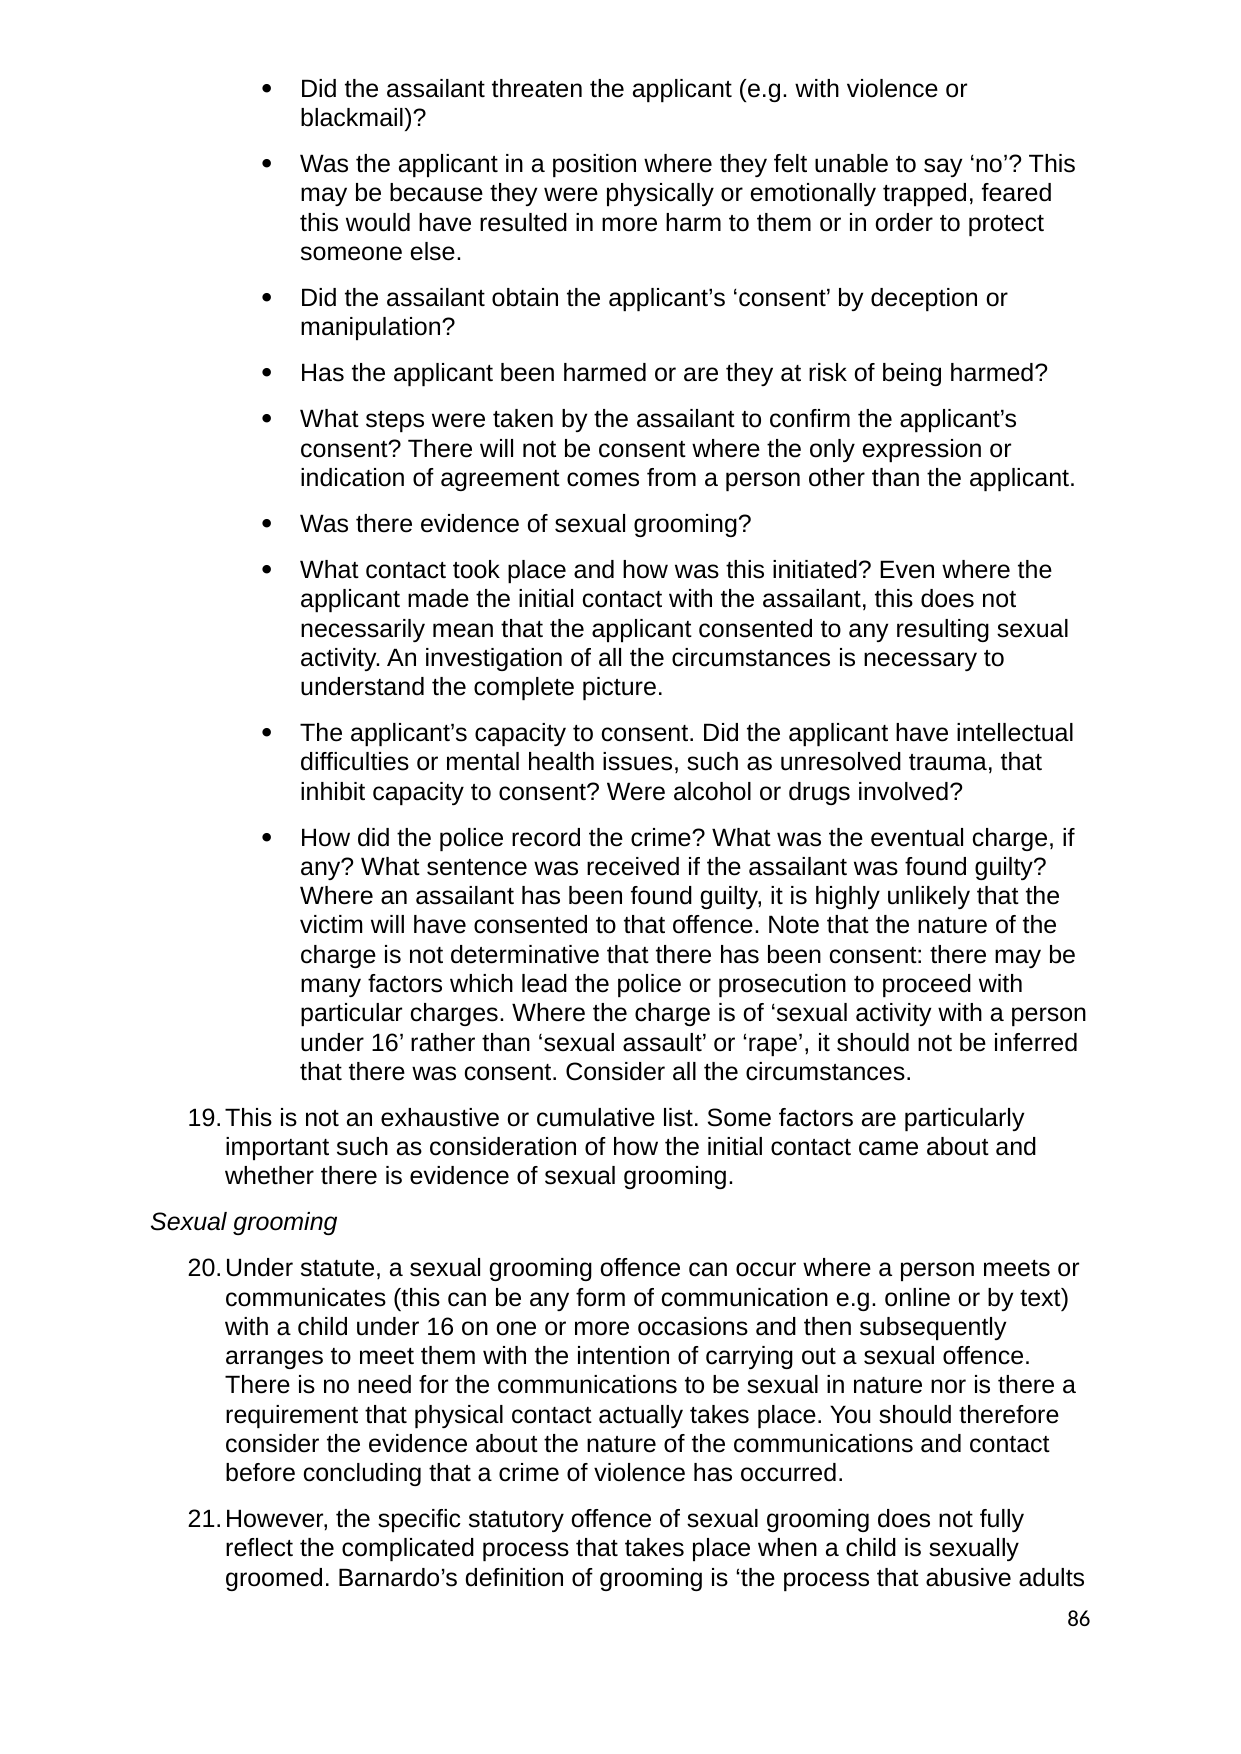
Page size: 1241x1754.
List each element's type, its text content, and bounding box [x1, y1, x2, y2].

list How did the police record the crime? What was the eventual charge, if any? What sentence was received if the assailant was found guilty? Where an assailant has been found guilty, it is highly unlikely that the victim will have consented to that offence. Note that the nature of the charge is not determinative that there has been consent: there may be many factors which lead the police or prosecution to proceed with particular charges. Where the charge is of ‘sexual activity with a person under 16’ rather than ‘sexual assault’ or ‘rape’, it should not be inferred that there was consent. Consider all the circumstances. [262, 823, 1090, 1086]
list The applicant’s capacity to consent. Did the applicant have intellectual difficulties or mental health issues, such as unresolved trauma, that inhibit capacity to consent? Were alcohol or drugs involved? [262, 718, 1090, 805]
list Has the applicant been harmed or are they at risk of being harmed? [262, 358, 1090, 387]
list However, the specific statutory offence of sexual grooming does not fully reflect the complicated process that takes place when a child is sexually groomed. Barnardo’s definition of grooming is ‘the process that abusive adults [187, 1504, 1090, 1591]
list What steps were taken by the assailant to confirm the applicant’s consent? There will not be consent where the only expression or indication of agreement comes from a person other than the applicant. [262, 404, 1090, 492]
list Was there evidence of sexual grooming? [262, 509, 1090, 538]
text Sexual grooming [150, 1207, 1090, 1236]
list Under statute, a sexual grooming offence can occur where a person meets or communicates (this can be any form of communication e.g. online or by text) with a child under 16 on one or more occasions and then subsequently arranges to meet them with the intention of carrying out a sexual offence. There is no need for the communications to be sexual in nature nor is there a requirement that physical contact actually takes place. You should therefore consider the evidence about the nature of the communications and contact before concluding that a crime of violence has occurred. [187, 1253, 1090, 1487]
list Was the applicant in a position where they felt unable to say ‘no’? This may be because they were physically or emotionally trapped, feared this would have resulted in more harm to them or in order to protect someone else. [262, 149, 1090, 266]
list Did the assailant threaten the applicant (e.g. with violence or blackmail)? [262, 74, 1090, 132]
list What contact took place and how was this initiated? Even where the applicant made the initial contact with the assailant, this does not necessarily mean that the applicant consented to any resulting sexual activity. An investigation of all the circumstances is necessary to understand the complete picture. [262, 555, 1090, 701]
list This is not an exhaustive or cumulative list. Some factors are particularly important such as consideration of how the initial contact came about and whether there is evidence of sexual grooming. [187, 1103, 1090, 1190]
list Did the assailant obtain the applicant’s ‘consent’ by deception or manipulation? [262, 283, 1090, 341]
